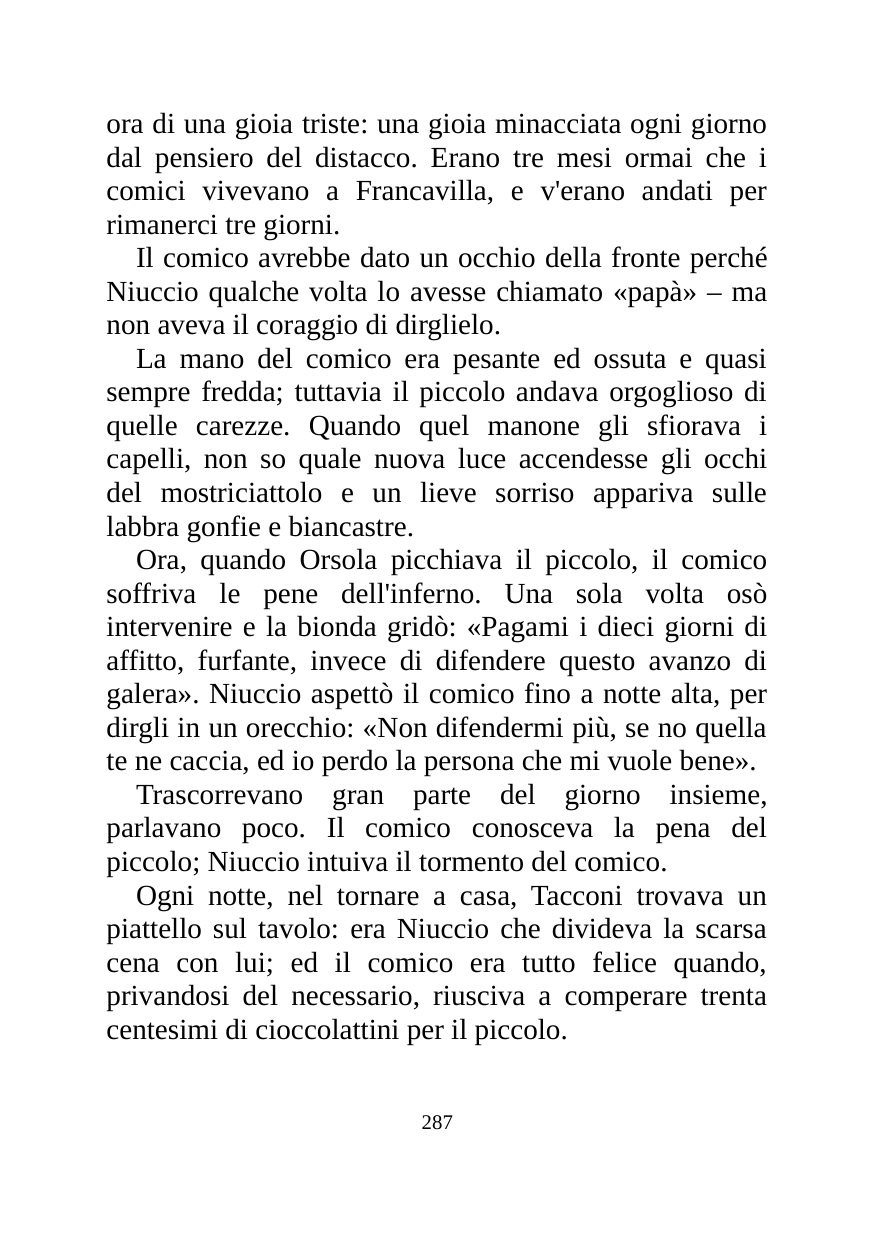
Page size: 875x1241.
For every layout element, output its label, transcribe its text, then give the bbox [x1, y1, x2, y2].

text Trascorrevano gran parte del giorno insieme, parlavano poco. Il comico conosceva la pena del piccolo; Niuccio intuiva il tormento del comico. [106, 777, 768, 878]
text La mano del comico era pesante ed ossuta e quasi sempre fredda; tuttavia il piccolo andava orgoglioso di quelle carezze. Quando quel manone gli sfiorava i capelli, non so quale nuova luce accendesse gli occhi del mostriciattolo e un lieve sorriso appariva sulle labbra gonfie e biancastre. [106, 341, 768, 542]
text ora di una gioia triste: una gioia minacciata ogni giorno dal pensiero del distacco. Erano tre mesi ormai che i comici vivevano a Francavilla, e v'erano andati per rimanerci tre giorni. [106, 106, 768, 240]
text Ora, quando Orsola picchiava il piccolo, il comico soffriva le pene dell'inferno. Una sola volta osò intervenire e la bionda gridò: «Pagami i dieci giorni di affitto, furfante, invece di difendere questo avanzo di galera». Niuccio aspettò il comico fino a notte alta, per dirgli in un orecchio: «Non difendermi più, se no quella te ne caccia, ed io perdo la persona che mi vuole bene». [106, 542, 768, 777]
text Il comico avrebbe dato un occhio della fronte perché Niuccio qualche volta lo avesse chiamato «papà» – ma non aveva il coraggio di dirglielo. [106, 240, 768, 341]
text Ogni notte, nel tornare a casa, Tacconi trovava un piattello sul tavolo: era Niuccio che divideva la scarsa cena con lui; ed il comico era tutto felice quando, privandosi del necessario, riusciva a comperare trenta centesimi di cioccolattini per il piccolo. [106, 878, 768, 1045]
